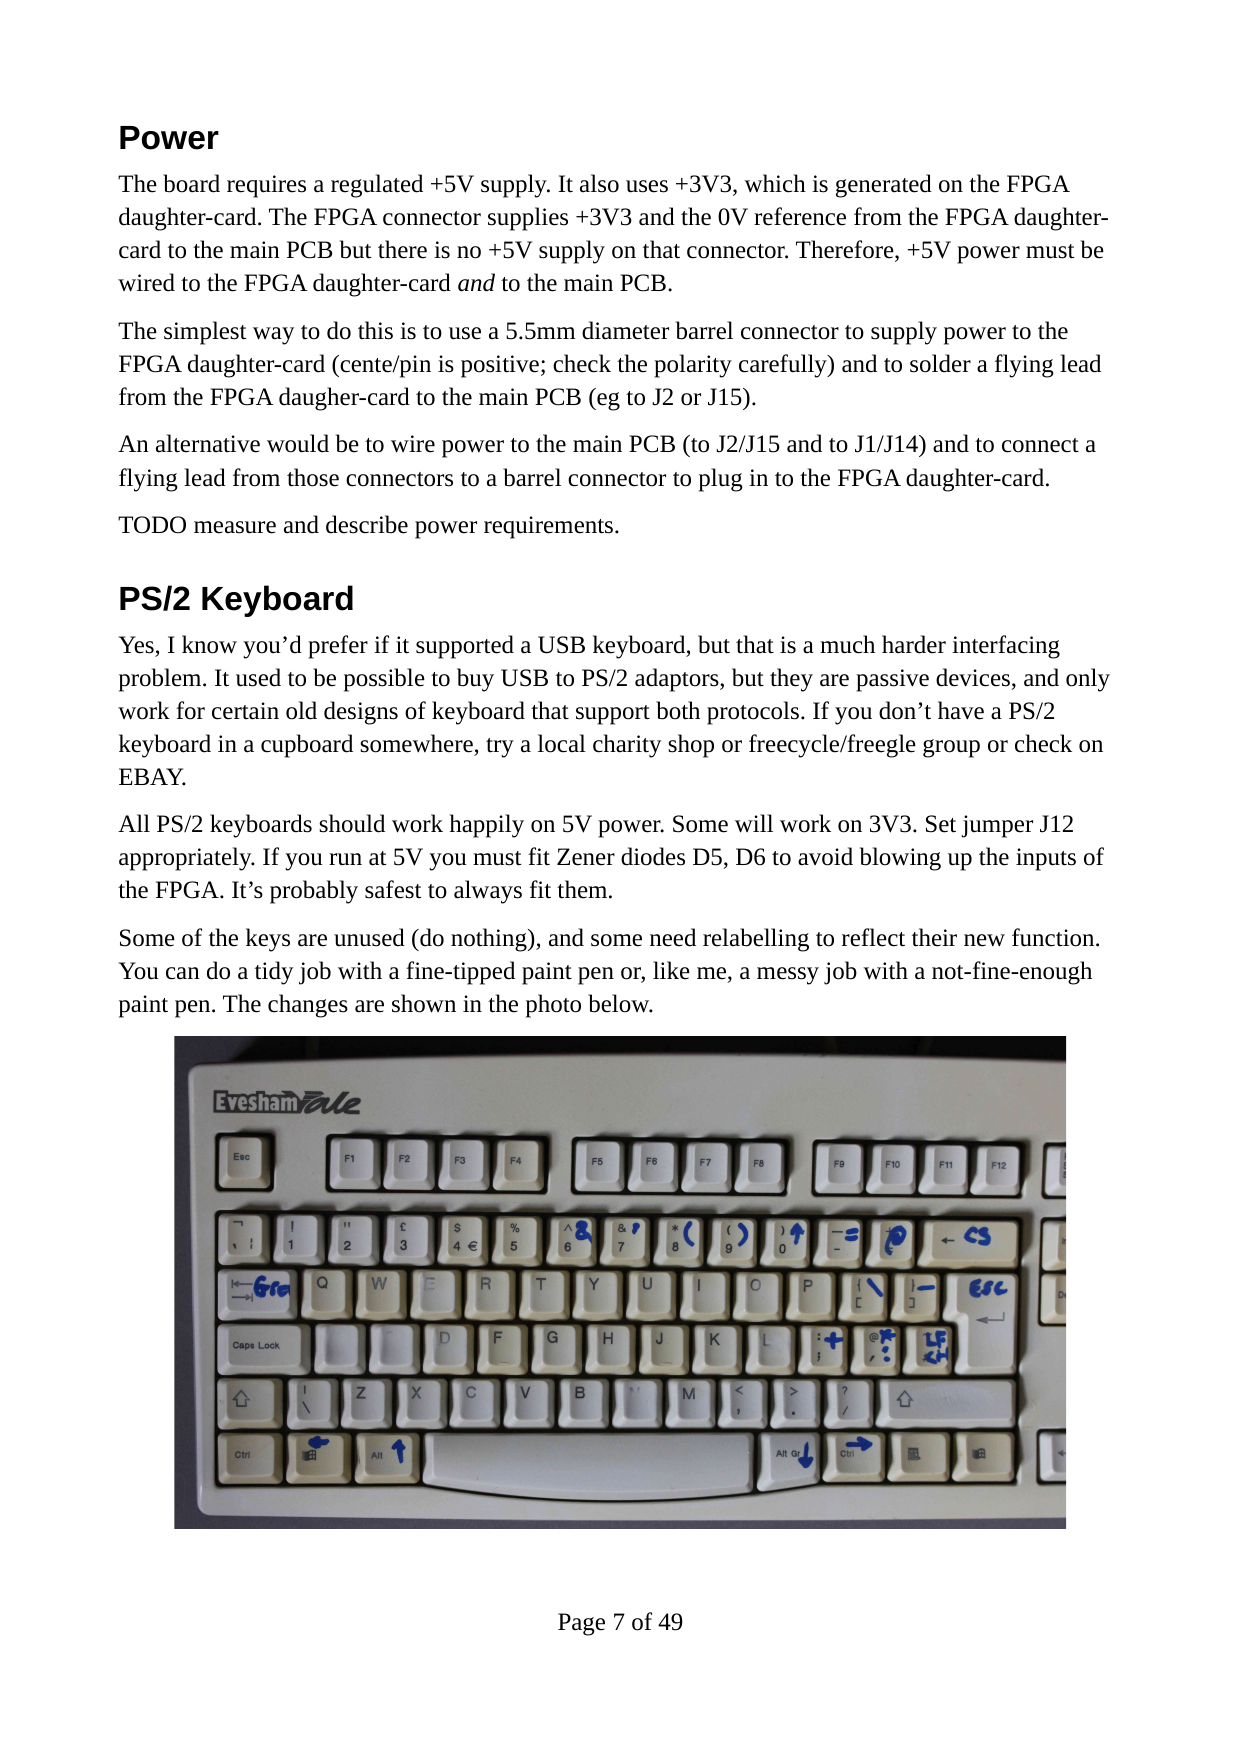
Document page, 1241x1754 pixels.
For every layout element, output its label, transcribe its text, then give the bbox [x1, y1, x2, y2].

text Yes, I know you’d prefer if it supported a USB keyboard, but that is a much harder interfacing problem. It used to be possible to buy USB to PS/2 adaptors, but they are passive devices, and only work for certain old designs of keyboard that support both protocols. If you don’t have a PS/2 keyboard in a cupboard somewhere, try a local charity shop or freecycle/freegle group or check on EBAY. [118, 630, 1122, 791]
subtitle Power [118, 118, 1122, 157]
text All PS/2 keyboards should work happily on 5V power. Some will work on 3V3. Set jumper J12 appropriately. If you run at 5V you must fit Zener diodes D5, D6 to avoid blowing up the inputs of the FPGA. It’s probably safest to always fit them. [118, 809, 1122, 904]
text The simplest way to do this is to use a 5.5mm diameter barrel connector to supply power to the FPGA daughter-card (cente/pin is positive; check the polarity carefully) and to solder a flying lead from the FPGA daugher-card to the main PCB (eg to J2 or J15). [118, 316, 1122, 411]
text TODO measure and describe power requirements. [118, 510, 1122, 539]
text An alternative would be to wire power to the main PCB (to J2/J15 and to J1/J14) and to connect a flying lead from those connectors to a barrel connector to plug in to the FPGA daughter-card. [118, 429, 1122, 491]
text The board requires a regulated +5V supply. It also uses +3V3, which is generated on the FPGA daughter-card. The FPGA connector supplies +3V3 and the 0V reference from the FPGA daughter-card to the main PCB but there is no +5V supply on that connector. Therefore, +5V power must be wired to the FPGA daughter-card and to the main PCB. [118, 169, 1122, 297]
subtitle PS/2 Keyboard [118, 579, 1122, 617]
picture [174, 1036, 1067, 1529]
text Some of the keys are unused (do nothing), and some need relabelling to reflect their new function. You can do a tidy job with a fine-tipped paint pen or, like me, a messy job with a not-fine-enough paint pen. The changes are shown in the photo below. [118, 923, 1122, 1018]
